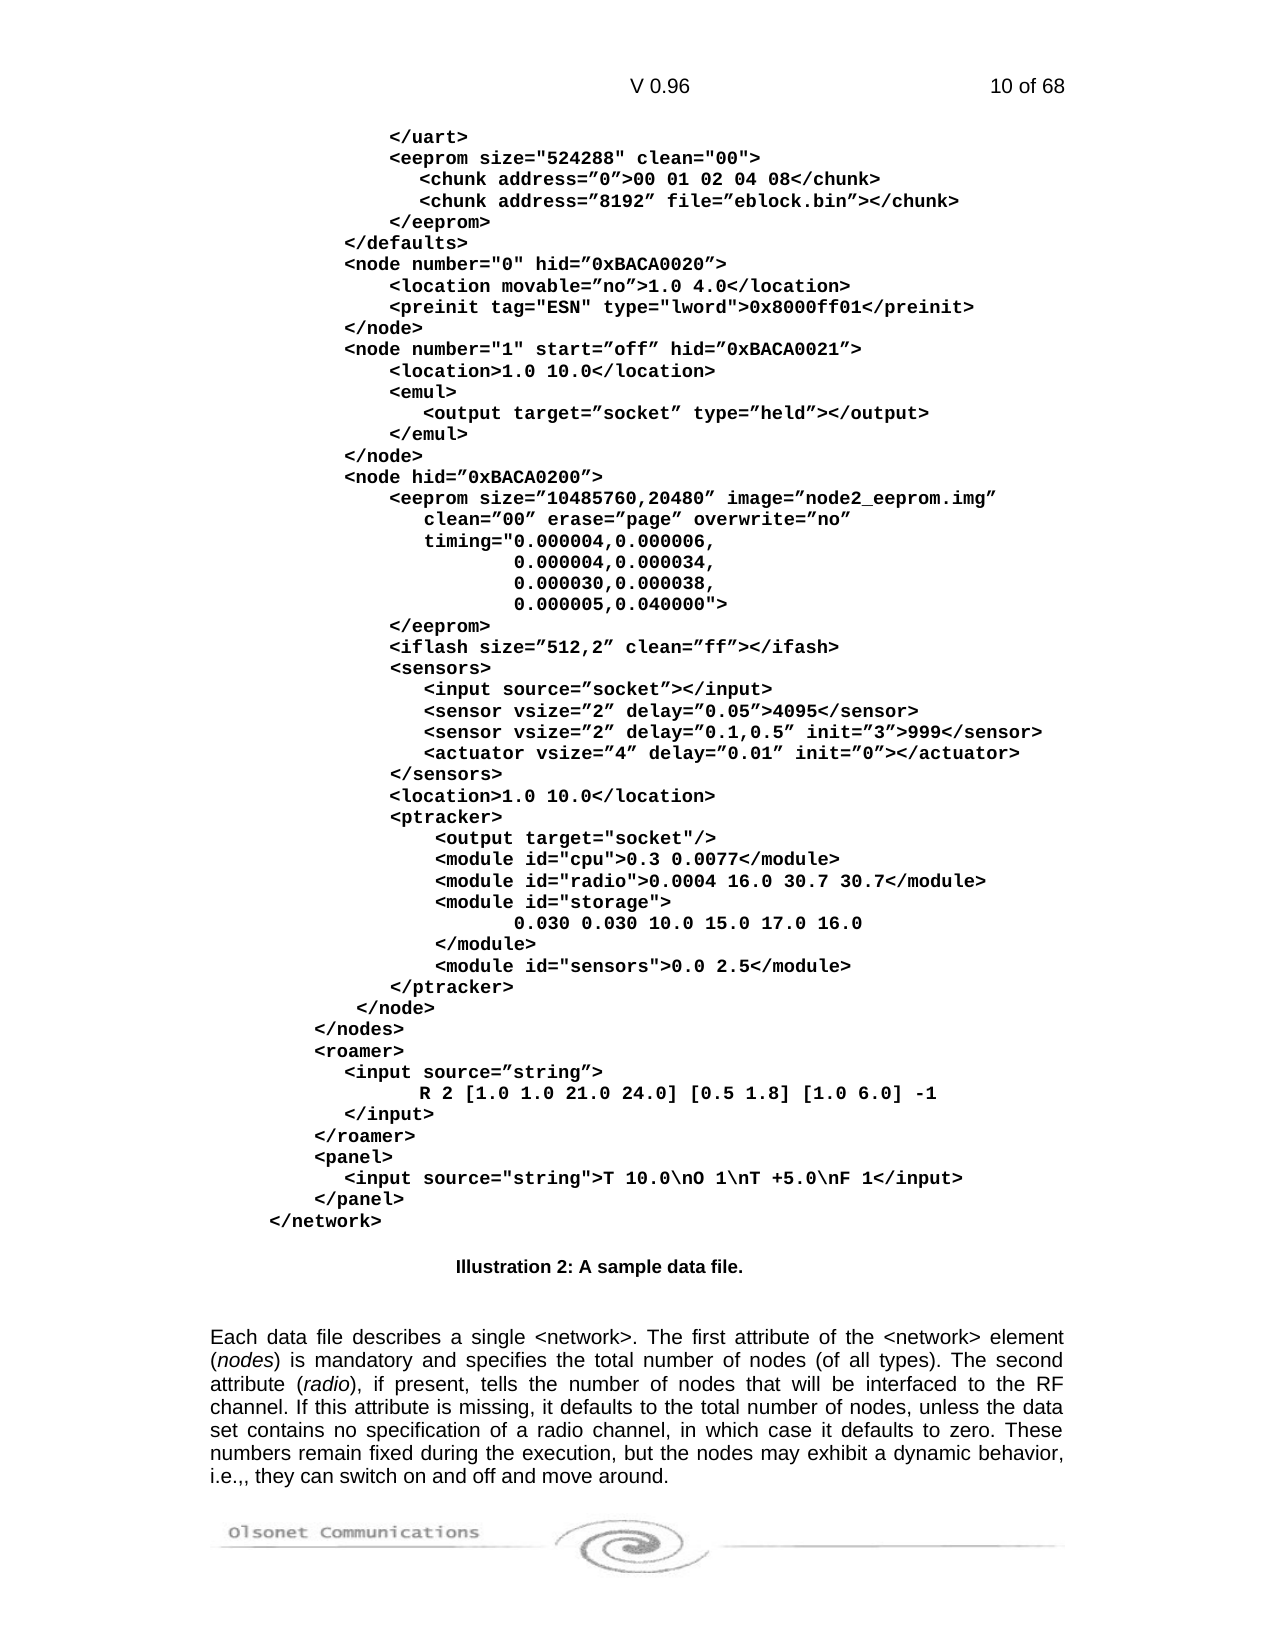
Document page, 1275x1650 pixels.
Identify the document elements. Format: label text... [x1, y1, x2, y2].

text </eeprom> [269, 616, 1065, 638]
text </network> [269, 1211, 1065, 1257]
text <chunk address=”0”>00 01 02 04 08</chunk> [269, 170, 1065, 191]
text Illustration 2: A sample data file. [456, 1257, 778, 1278]
text <output target=”socket” type=”held”></output> [269, 404, 1065, 425]
text <eeprom size="524288" clean="00"> [269, 149, 1065, 170]
text </module> [210, 935, 1065, 956]
text 0.000005,0.040000"> [210, 595, 1065, 616]
text </node> [210, 999, 1065, 1020]
text </ptracker> [210, 978, 1065, 999]
text <roamer> [269, 1041, 1065, 1063]
text <module id="sensors">0.0 2.5</module> [210, 956, 1065, 978]
text 0.000030,0.000038, [210, 574, 1065, 595]
text Each data file describes a single <network>. The first attribute of the <network> element (nodes) is mandatory and specifies the total number of nodes (of all types). The second attribute (radio), if present, tells the number of nodes that will be interfaced to the RF channel. If this attribute is missing, it defaults to the total number of nodes, unless the data set contains no specification of a radio channel, in which case it defaults to zero. These numbers remain fixed during the execution, but the nodes may exhibit a dynamic behavior, i.e.,, they can switch on and off and move around. [210, 1326, 1065, 1488]
text R 2 [1.0 1.0 21.0 24.0] [0.5 1.8] [1.0 6.0] -1 [269, 1084, 1065, 1105]
text 0.000004,0.000034, [210, 553, 1065, 574]
text <sensor vsize=”2” delay=”0.05”>4095</sensor> [210, 701, 1065, 723]
text <location>1.0 10.0</location> [269, 361, 1065, 383]
text <input source="string">T 10.0\nO 1\nT +5.0\nF 1</input> [269, 1169, 1065, 1190]
text </defaults> [269, 234, 1065, 255]
text <node number="0" hid=”0xBACA0020”> [269, 255, 1065, 276]
text <eeprom size=”10485760,20480” image=”node2_eeprom.img” [269, 489, 1065, 510]
text </node> [269, 446, 1065, 468]
text </emul> [269, 425, 1065, 446]
text <input source=”socket”></input> [210, 680, 1065, 701]
text <output target="socket"/> [210, 829, 1065, 850]
text <iflash size=”512,2” clean=”ff”></ifash> [269, 638, 1065, 659]
text 0.030 0.030 10.0 15.0 17.0 16.0 [210, 914, 1065, 935]
text </roamer> [269, 1126, 1065, 1148]
text <sensor vsize=”2” delay=”0.1,0.5” init=”3”>999</sensor> [210, 723, 1065, 744]
text <actuator vsize=”4” delay=”0.01” init=”0”></actuator> [210, 744, 1065, 765]
text <module id="storage"> [210, 893, 1065, 914]
text <emul> [269, 383, 1065, 404]
text <preinit tag="ESN" type="lword">0x8000ff01</preinit> [269, 298, 1065, 319]
text <module id="cpu">0.3 0.0077</module> [210, 850, 1065, 871]
text <ptracker> [210, 808, 1065, 829]
text </uart> [269, 128, 1065, 149]
text </eeprom> [269, 213, 1065, 234]
text <module id="radio">0.0004 16.0 30.7 30.7</module> [210, 871, 1065, 893]
text </node> [269, 319, 1065, 340]
text <node number="1" start=”off” hid=”0xBACA0021”> [269, 340, 1065, 361]
text </sensors> [210, 765, 1065, 786]
text <chunk address=”8192” file=”eblock.bin”></chunk> [269, 191, 1065, 213]
text </nodes> [269, 1020, 1065, 1041]
text clean=”00” erase=”page” overwrite=”no” [210, 510, 1065, 531]
text <sensors> [210, 659, 1065, 680]
text <input source=”string”> [269, 1063, 1065, 1084]
text <location>1.0 10.0</location> [269, 786, 1065, 808]
text </panel> [269, 1190, 1065, 1211]
text </input> [269, 1105, 1065, 1126]
text <panel> [269, 1148, 1065, 1169]
text timing="0.000004,0.000006, [210, 531, 1065, 553]
text <node hid=”0xBACA0200”> [269, 468, 1065, 489]
picture [210, 1504, 1065, 1596]
text [456, 1278, 778, 1306]
text <location movable=”no”>1.0 4.0</location> [269, 276, 1065, 298]
